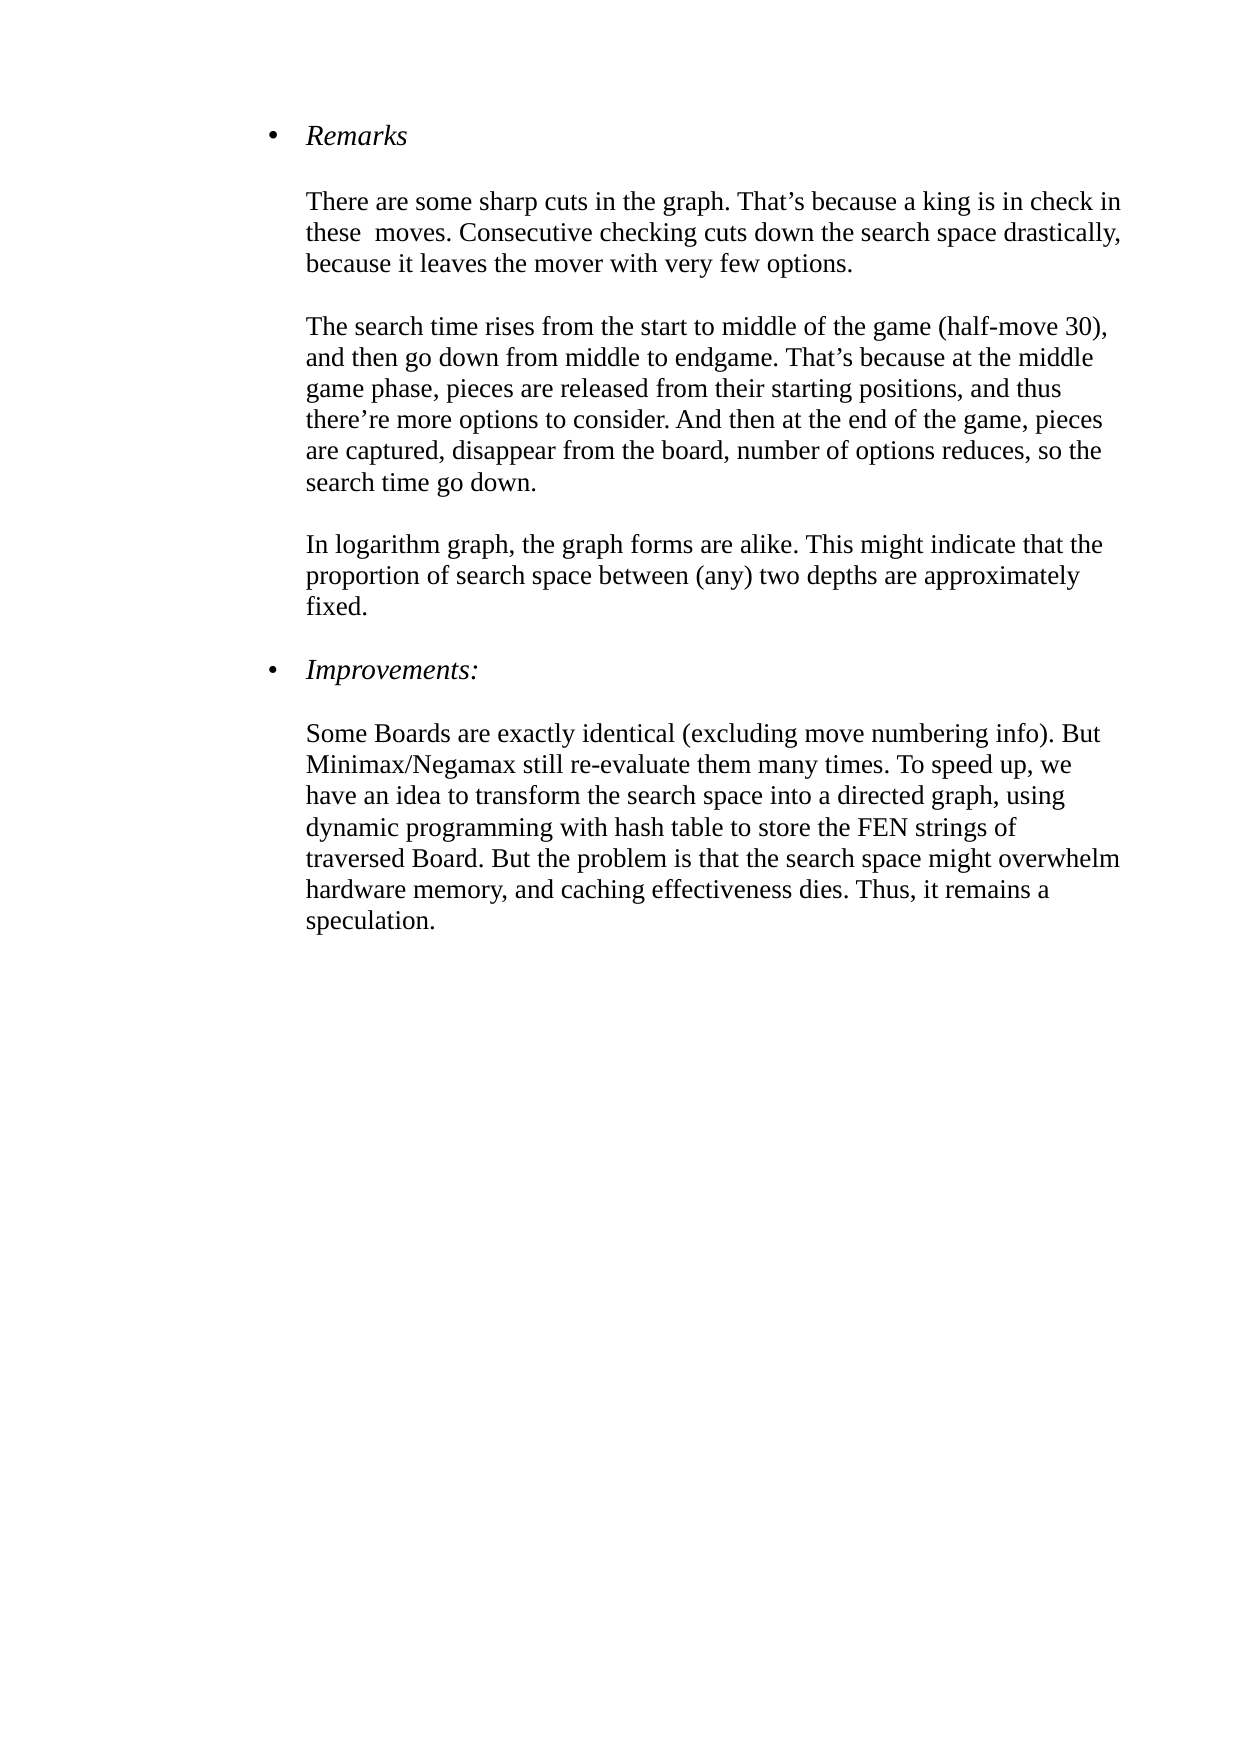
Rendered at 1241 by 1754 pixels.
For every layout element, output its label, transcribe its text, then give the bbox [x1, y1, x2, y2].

list Improvements: [268, 652, 1122, 717]
list In logarithm graph, the graph forms are alike. This might indicate that the proportion of search space between (any) two depths are approximately fixed. [268, 497, 1122, 652]
list Remarks [268, 118, 1122, 185]
list There are some sharp cuts in the graph. That’s because a king is in check in these moves. Consecutive checking cuts down the search space drastically, because it leaves the mover with very few options. The search time rises from the start to middle of the game (half-move 30), and then go down from middle to endgame. That’s because at the middle game phase, pieces are released from their starting positions, and thus there’re more options to consider. And then at the end of the game, pieces are captured, disappear from the board, number of options reduces, so the search time go down. [268, 185, 1122, 497]
list Some Boards are exactly identical (excluding move numbering info). But Minimax/Negamax still re-evaluate them many times. To speed up, we have an idea to transform the search space into a directed graph, using dynamic programming with hash table to store the FEN strings of traversed Board. But the problem is that the search space might overwhelm hardware memory, and caching effectiveness dies. Thus, it remains a speculation. [268, 717, 1122, 935]
